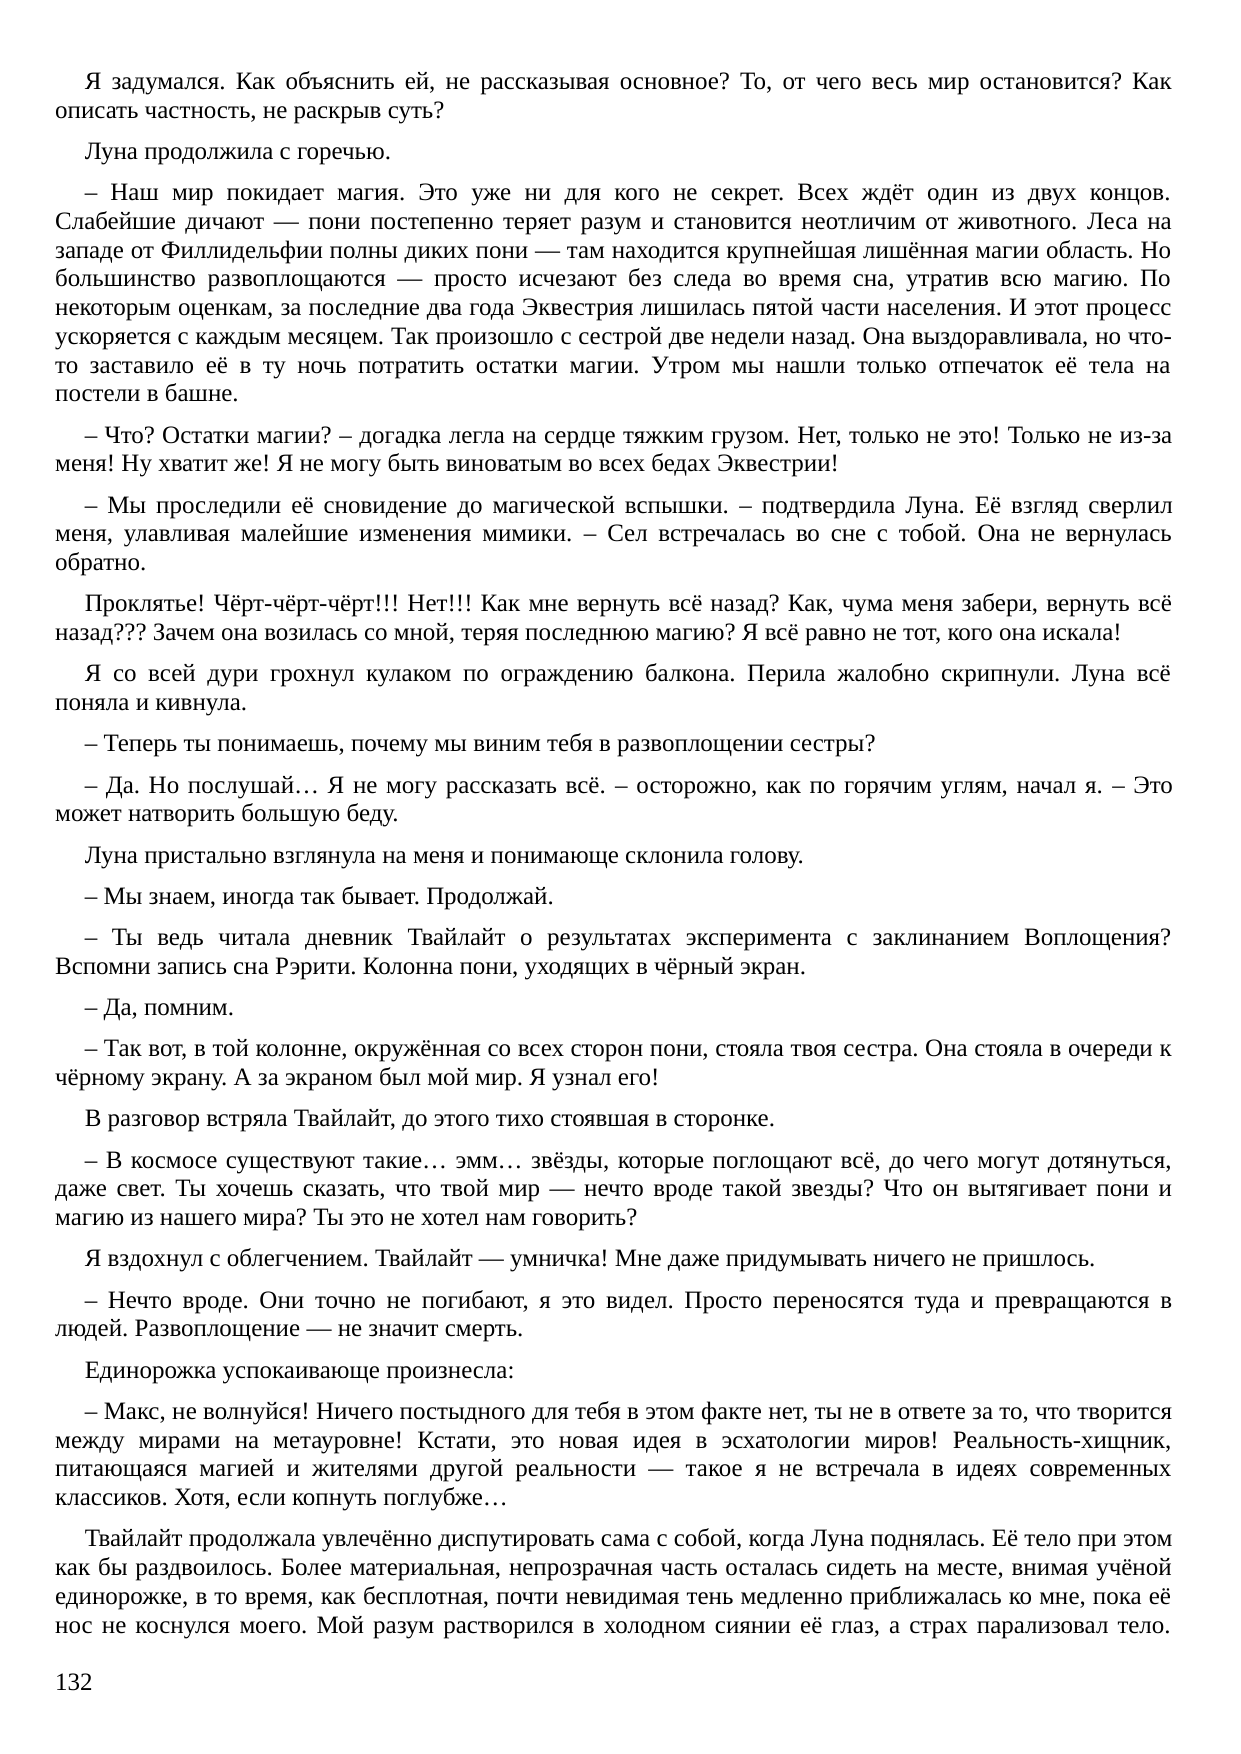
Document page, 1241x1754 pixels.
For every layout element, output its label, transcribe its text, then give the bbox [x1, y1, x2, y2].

text – Макс, не волнуйся! Ничего постыдного для тебя в этом факте нет, ты не в ответе за то, что творится между мирами на метауровне! Кстати, это новая идея в эсхатологии миров! Реальность-хищник, питающаяся магией и жителями другой реальности — такое я не встречала в идеях современных классиков. Хотя, если копнуть поглубже… [55, 1396, 1173, 1511]
text Единорожка успокаивающе произнесла: [55, 1355, 1173, 1383]
text Луна продолжила с горечью. [55, 136, 1173, 165]
text – Так вот, в той колонне, окружённая со всех сторон пони, стояла твоя сестра. Она стояла в очереди к чёрному экрану. А за экраном был мой мир. Я узнал его! [55, 1033, 1173, 1091]
text – В космосе существуют такие… эмм… звёзды, которые поглощают всё, до чего могут дотянуться, даже свет. Ты хочешь сказать, что твой мир — нечто вроде такой звезды? Что он вытягивает пони и магию из нашего мира? Ты это не хотел нам говорить? [55, 1145, 1173, 1231]
text Я вздохнул с облегчением. Твайлайт — умничка! Мне даже придумывать ничего не пришлось. [55, 1243, 1173, 1272]
text Я задумался. Как объяснить ей, не рассказывая основное? То, от чего весь мир остановится? Как описать частность, не раскрыв суть? [55, 66, 1173, 123]
text Я со всей дури грохнул кулаком по ограждению балкона. Перила жалобно скрипнули. Луна всё поняла и кивнула. [55, 658, 1173, 716]
text – Ты ведь читала дневник Твайлайт о результатах эксперимента с заклинанием Воплощения? Вспомни запись сна Рэрити. Колонна пони, уходящих в чёрный экран. [55, 922, 1173, 980]
text – Теперь ты понимаешь, почему мы виним тебя в развоплощении сестры? [55, 728, 1173, 757]
text В разговор встряла Твайлайт, до этого тихо стоявшая в сторонке. [55, 1103, 1173, 1132]
text Луна пристально взглянула на меня и понимающе склонила голову. [55, 840, 1173, 868]
text – Мы проследили её сновидение до магической вспышки. – подтвердила Луна. Её взгляд сверлил меня, улавливая малейшие изменения мимики. – Сел встречалась во сне с тобой. Она не вернулась обратно. [55, 490, 1173, 576]
text – Наш мир покидает магия. Это уже ни для кого не секрет. Всех ждёт один из двух концов. Слабейшие дичают — пони постепенно теряет разум и становится неотличим от животного. Леса на западе от Филлидельфии полны диких пони — там находится крупнейшая лишённая магии область. Но большинство развоплощаются — просто исчезают без следа во время сна, утратив всю магию. По некоторым оценкам, за последние два года Эквестрия лишилась пятой части населения. И этот процесс ускоряется с каждым месяцем. Так произошло с сестрой две недели назад. Она выздоравливала, но что-то заставило её в ту ночь потратить остатки магии. Утром мы нашли только отпечаток её тела на постели в башне. [55, 177, 1173, 407]
text Проклятье! Чёрт-чёрт-чёрт!!! Нет!!! Как мне вернуть всё назад? Как, чума меня забери, вернуть всё назад??? Зачем она возилась со мной, теряя последнюю магию? Я всё равно не тот, кого она искала! [55, 588, 1173, 646]
text – Что? Остатки магии? – догадка легла на сердце тяжким грузом. Нет, только не это! Только не из-за меня! Ну хватит же! Я не могу быть виноватым во всех бедах Эквестрии! [55, 420, 1173, 477]
text – Нечто вроде. Они точно не погибают, я это видел. Просто переносятся туда и превращаются в людей. Развоплощение — не значит смерть. [55, 1285, 1173, 1342]
text – Да, помним. [55, 992, 1173, 1021]
text – Да. Но послушай… Я не могу рассказать всё. – осторожно, как по горячим углям, начал я. – Это может натворить большую беду. [55, 770, 1173, 827]
text – Мы знаем, иногда так бывает. Продолжай. [55, 881, 1173, 910]
text Твайлайт продолжала увлечённо диспутировать сама с собой, когда Луна поднялась. Её тело при этом как бы раздвоилось. Более материальная, непрозрачная часть осталась сидеть на месте, внимая учёной единорожке, в то время, как бесплотная, почти невидимая тень медленно приближалась ко мне, пока её нос не коснулся моего. Мой разум растворился в холодном сиянии её глаз, а страх парализовал тело. [55, 1523, 1173, 1638]
